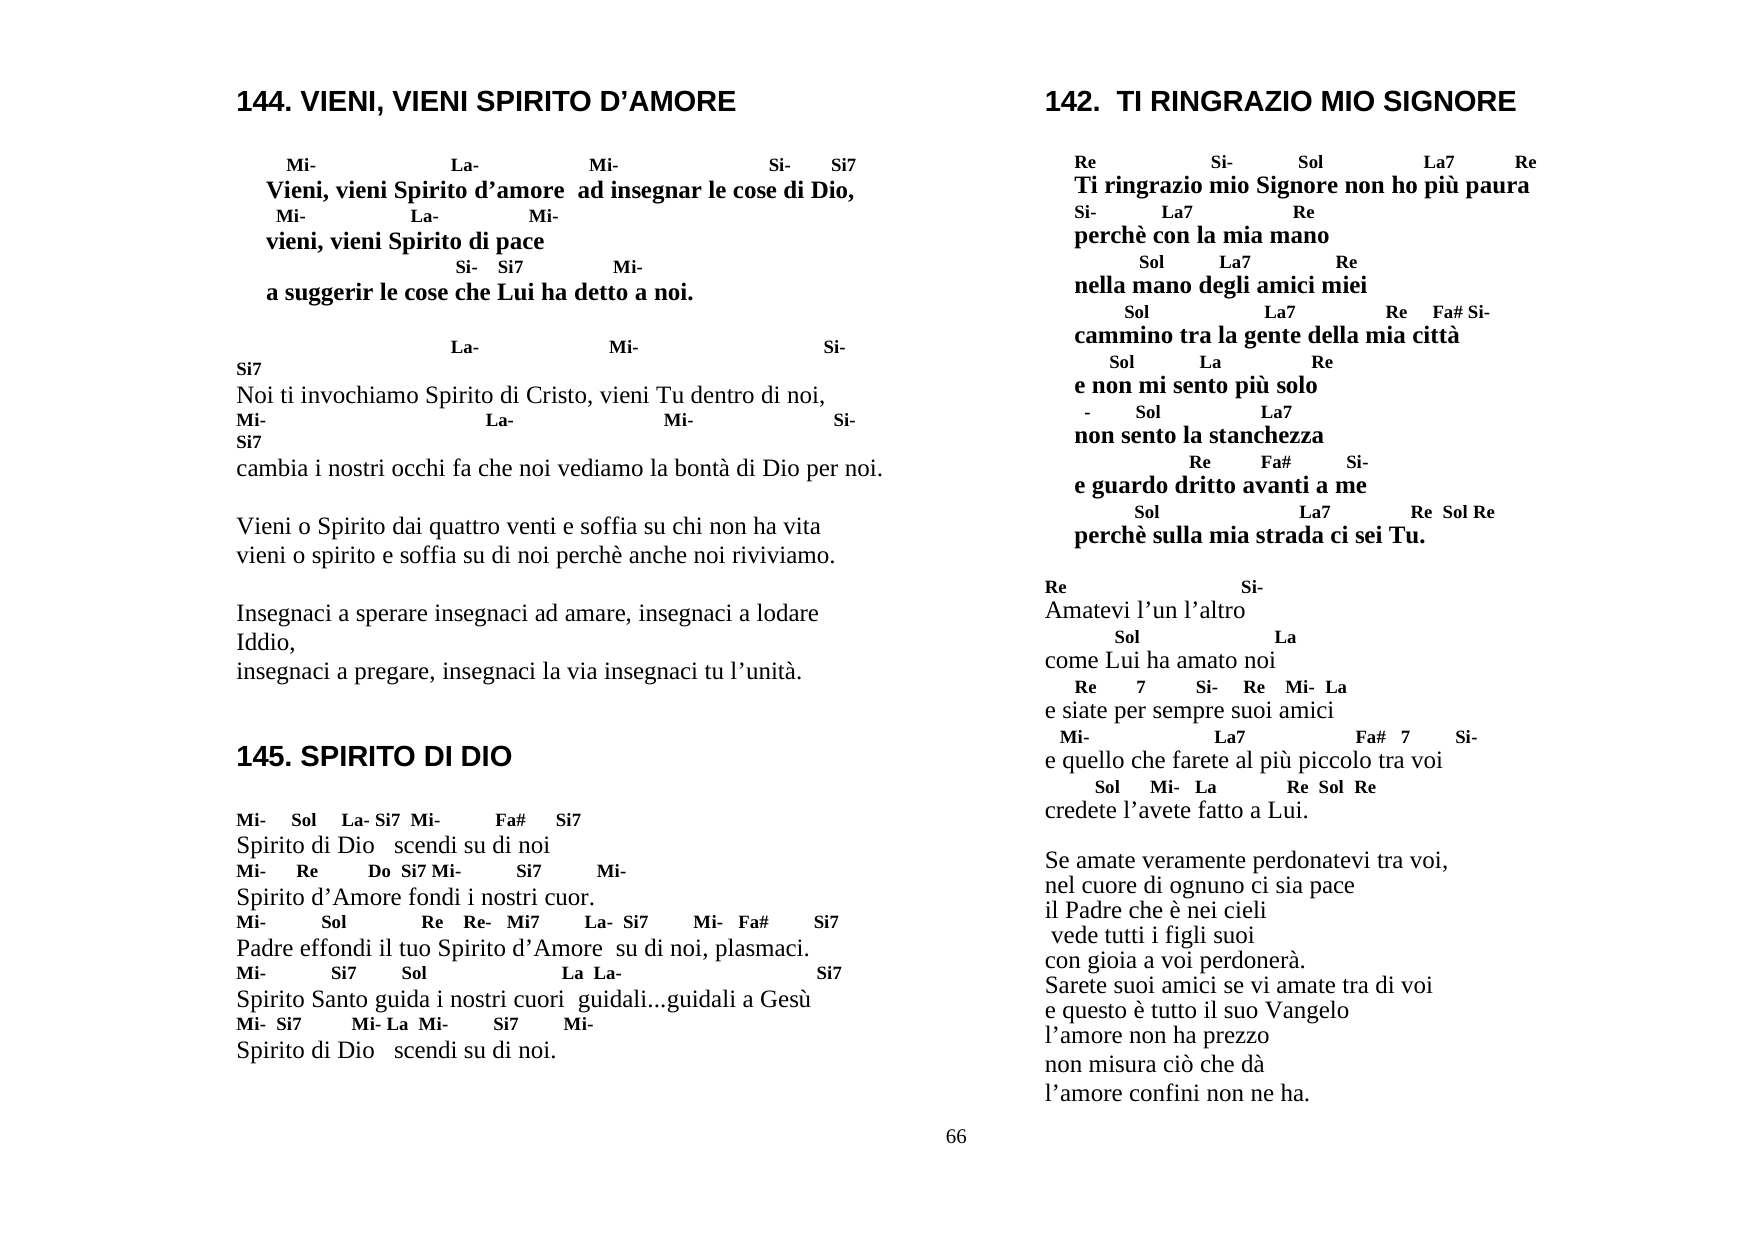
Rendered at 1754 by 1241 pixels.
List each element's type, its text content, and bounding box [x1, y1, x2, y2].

text e quello che farete al più piccolo tra voi [1044, 749, 1678, 774]
text cambia i nostri occhi fa che noi vediamo la bontà di Dio per noi. [236, 453, 906, 482]
text - Sol La7 [1044, 399, 1714, 424]
text e questo è tutto il suo Vangelo [1044, 999, 1678, 1024]
text l’amore non ha prezzo [1044, 1024, 1678, 1049]
text perchè sulla mia strada ci sei Tu. [1044, 524, 1678, 549]
text Si- Si7 Mi- [266, 255, 867, 277]
text Mi- Sol La- Si7 Mi- Fa# Si7 [236, 808, 869, 830]
text Padre effondi il tuo Spirito d’Amore su di noi, plasmaci. [236, 933, 869, 962]
text insegnaci a pregare, insegnaci la via insegnaci tu l’unità. [236, 656, 867, 685]
text Mi- Re Do Si7 Mi- Si7 Mi- [236, 859, 869, 881]
text Noi ti invochiamo Spirito di Cristo, vieni Tu dentro di noi, [236, 379, 867, 409]
text Mi- La- Mi- Si- Si7 [236, 409, 867, 453]
text Sol La7 Re Sol Re [1044, 499, 1714, 524]
text e guardo dritto avanti a me [1044, 474, 1678, 499]
text come Lui ha amato noi [1044, 649, 1678, 674]
text non misura ciò che dà [1044, 1049, 1678, 1078]
text Spirito d’Amore fondi i nostri cuor. [236, 881, 869, 911]
text Spirito di Dio scendi su di noi. [236, 1035, 869, 1064]
text Re Fa# Si- [1044, 449, 1714, 474]
text con gioia a voi perdonerà. [1044, 949, 1678, 974]
text nella mano degli amici miei [1044, 274, 1678, 299]
text Mi- Sol Re Re- Mi7 La- Si7 Mi- Fa# Si7 [236, 911, 869, 933]
text Mi- La7 Fa# 7 Si- [1044, 724, 1678, 749]
text Vieni, vieni Spirito d’amore ad insegnar le cose di Dio, [266, 175, 867, 204]
text Mi- La- Mi- Si- Si7 [236, 153, 867, 175]
text e siate per sempre suoi amici [1044, 699, 1678, 724]
text vede tutti i figli suoi [1044, 924, 1678, 949]
text Insegnaci a sperare insegnaci ad amare, insegnaci a lodare Iddio, [236, 598, 867, 656]
subtitle 145. SPIRITO DI DIO [236, 739, 867, 773]
text cammino tra la gente della mia città [1044, 324, 1678, 349]
text Ti ringrazio mio Signore non ho più paura [1044, 174, 1700, 199]
text Sol La7 Re Fa# Si- [1044, 299, 1714, 324]
text Re Si- Sol La7 Re [1044, 149, 1714, 174]
text vieni, vieni Spirito di pace [266, 226, 867, 255]
subtitle 144. VIENI, VIENI SPIRITO D’AMORE [236, 84, 867, 118]
text Mi- Si7 Mi- La Mi- Si7 Mi- [236, 1013, 869, 1035]
text l’amore confini non ne ha. [1044, 1078, 1678, 1107]
text Vieni o Spirito dai quattro venti e soffia su chi non ha vita [236, 511, 867, 540]
text perchè con la mia mano [1044, 224, 1678, 249]
text Mi- La- Mi- [266, 204, 867, 226]
text Sol La [1044, 624, 1678, 649]
text Re 7 Si- Re Mi- La [1044, 674, 1678, 699]
text Spirito di Dio scendi su di noi [236, 830, 869, 859]
text non sento la stanchezza [1044, 424, 1678, 449]
text Amatevi l’un l’altro [1044, 599, 1678, 624]
text Spirito Santo guida i nostri cuori guidali...guidali a Gesù [236, 984, 869, 1013]
text Sol La Re [1044, 349, 1714, 374]
text Si- La7 Re [1044, 199, 1714, 224]
text Re Si- [1044, 574, 1678, 599]
text Sarete suoi amici se vi amate tra di voi [1044, 974, 1678, 999]
text Sol La7 Re [1044, 249, 1714, 274]
text e non mi sento più solo [1044, 374, 1678, 399]
text Se amate veramente perdonatevi tra voi, [1044, 849, 1678, 874]
text a suggerir le cose che Lui ha detto a noi. [266, 277, 867, 306]
text Sol Mi- La Re Sol Re [1044, 774, 1678, 799]
text vieni o spirito e soffia su di noi perchè anche noi riviviamo. [236, 540, 867, 569]
text Mi- Si7 Sol La La- Si7 [236, 962, 869, 984]
text nel cuore di ognuno ci sia pace [1044, 874, 1678, 899]
subtitle 142. TI RINGRAZIO MIO SIGNORE [1044, 84, 1676, 118]
text il Padre che è nei cieli [1044, 899, 1678, 924]
text credete l’avete fatto a Lui. [1044, 799, 1678, 824]
text La- Mi- Si- Si7 [236, 335, 867, 379]
